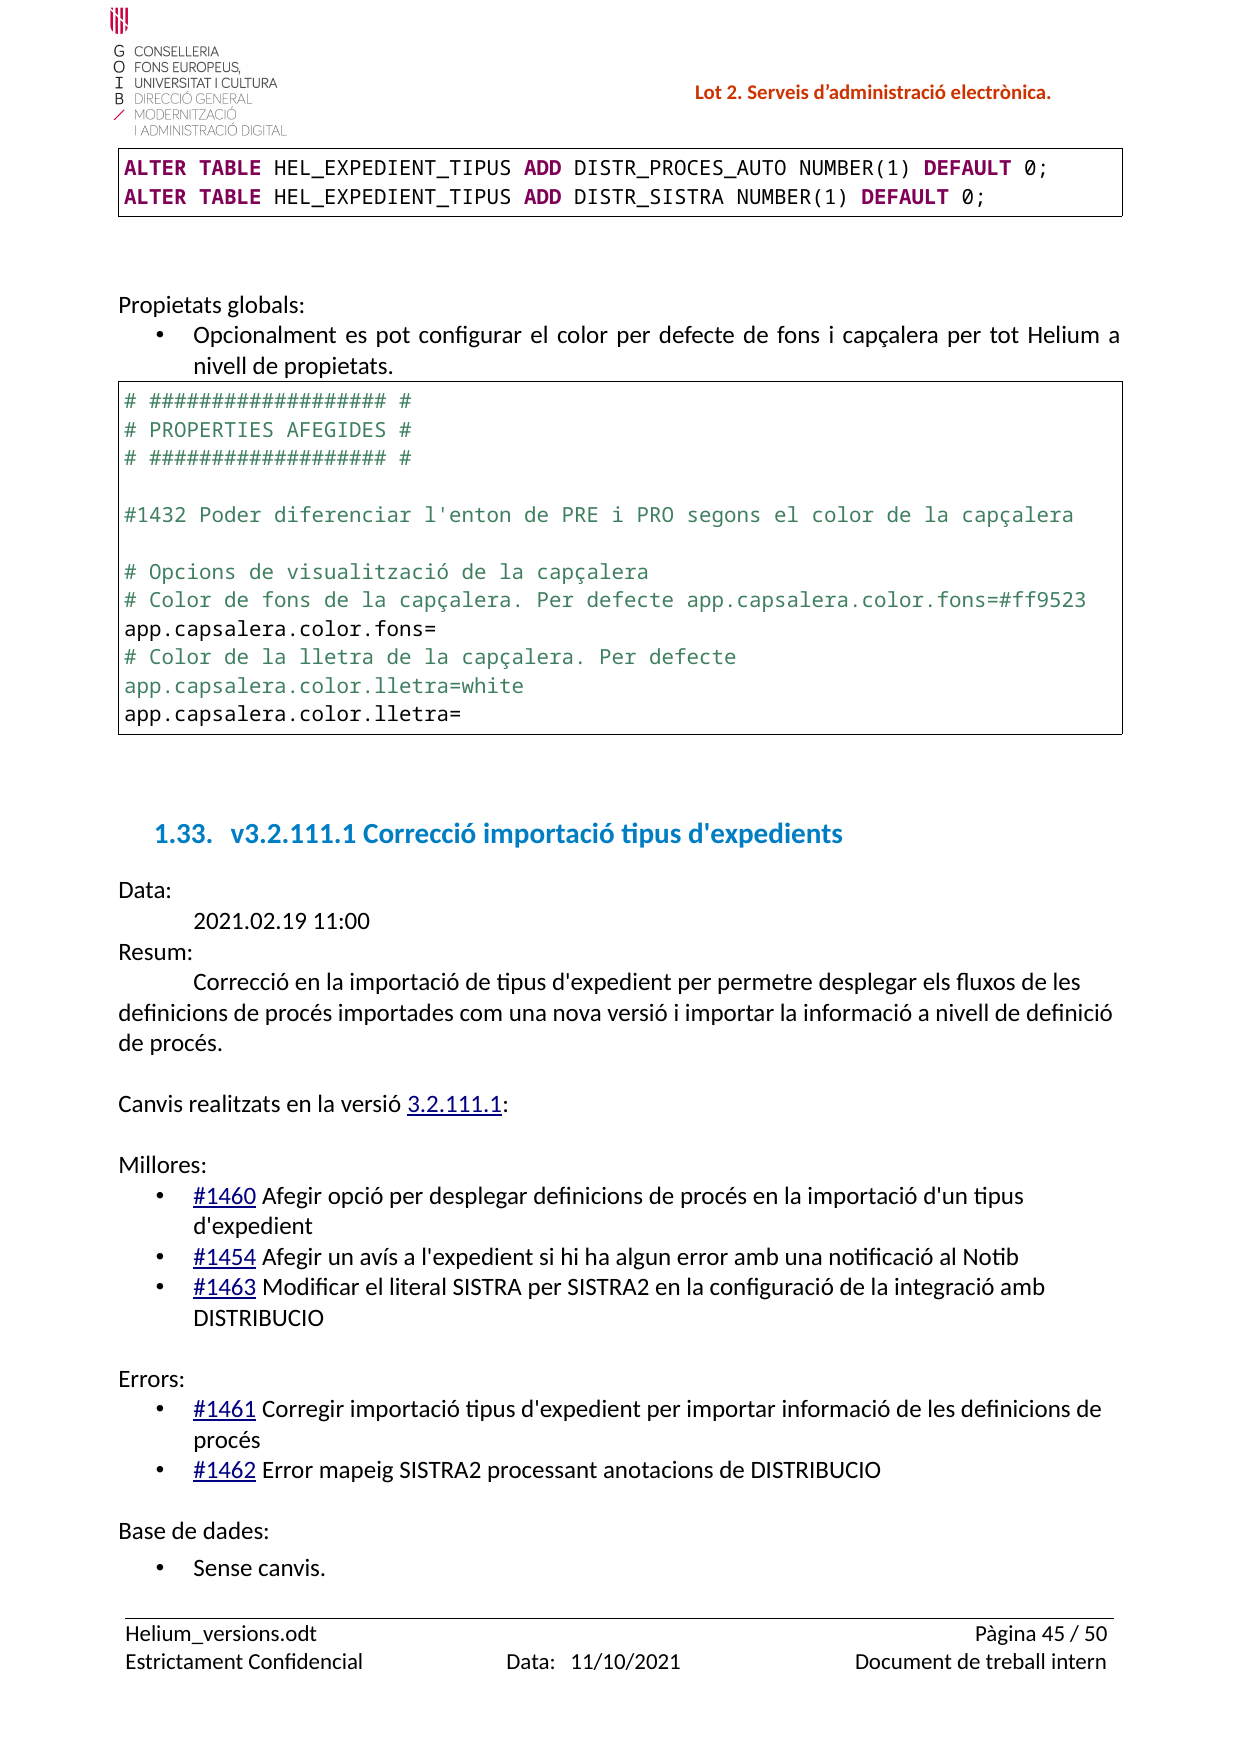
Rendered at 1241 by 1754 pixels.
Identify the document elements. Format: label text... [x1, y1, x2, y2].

text 2021.02.19 11:00 [118, 905, 1122, 936]
text Data: [118, 874, 1122, 905]
subtitle v3.2.111.1 Correcció importació tipus d'expedients [153, 815, 1122, 851]
text Propietats globals: [118, 289, 1122, 320]
list #1462 Error mapeig SISTRA2 processant anotacions de DISTRIBUCIO [156, 1454, 1122, 1485]
list #1463 Modificar el literal SISTRA per SISTRA2 en la configuració de la integració amb DISTRIBUCIO [156, 1271, 1122, 1332]
picture [100, 0, 297, 144]
list #1454 Afegir un avís a l'expedient si hi ha algun error amb una notificació al Notib [156, 1241, 1122, 1271]
text Base de dades: [118, 1516, 1122, 1546]
table_header ALTER TABLE HEL_EXPEDIENT_TIPUS ADD DISTR_PROCES_AUTO NUMBER(1) DEFAULT 0; ALTER TABLE HEL_EXPEDIENT_TIPUS ADD DISTR_SISTRA NUMBER(1) DEFAULT 0; [119, 149, 1122, 216]
list Sense canvis. [156, 1552, 1122, 1582]
list #1460 Afegir opció per desplegar definicions de procés en la importació d'un tipus d'expedient [156, 1180, 1122, 1241]
text Correcció en la importació de tipus d'expedient per permetre desplegar els fluxos de les definicions de procés importades com una nova versió i importar la informació a nivell de definició de procés. [118, 966, 1122, 1058]
list #1461 Corregir importació tipus d'expedient per importar informació de les definicions de procés [156, 1393, 1122, 1454]
text Resum: [118, 936, 1122, 966]
text Canvis realitzats en la versió 3.2.111.1: [118, 1088, 1122, 1119]
text Errors: [118, 1363, 1122, 1393]
table_header # ################### # # PROPERTIES AFEGIDES # # ################### # #1432 Poder diferenciar l'enton de PRE i PRO segons el color de la capçalera # Opcions de visualització de la capçalera # Color de fons de la capçalera. Per defecte app.capsalera.color.fons=#ff9523 app.capsalera.color.fons= # Color de la lletra de la capçalera. Per defecte app.capsalera.color.lletra=white app.capsalera.color.lletra= [119, 382, 1122, 733]
list Opcionalment es pot configurar el color per defecte de fons i capçalera per tot Helium a nivell de propietats. [156, 320, 1122, 381]
text Millores: [118, 1149, 1122, 1180]
